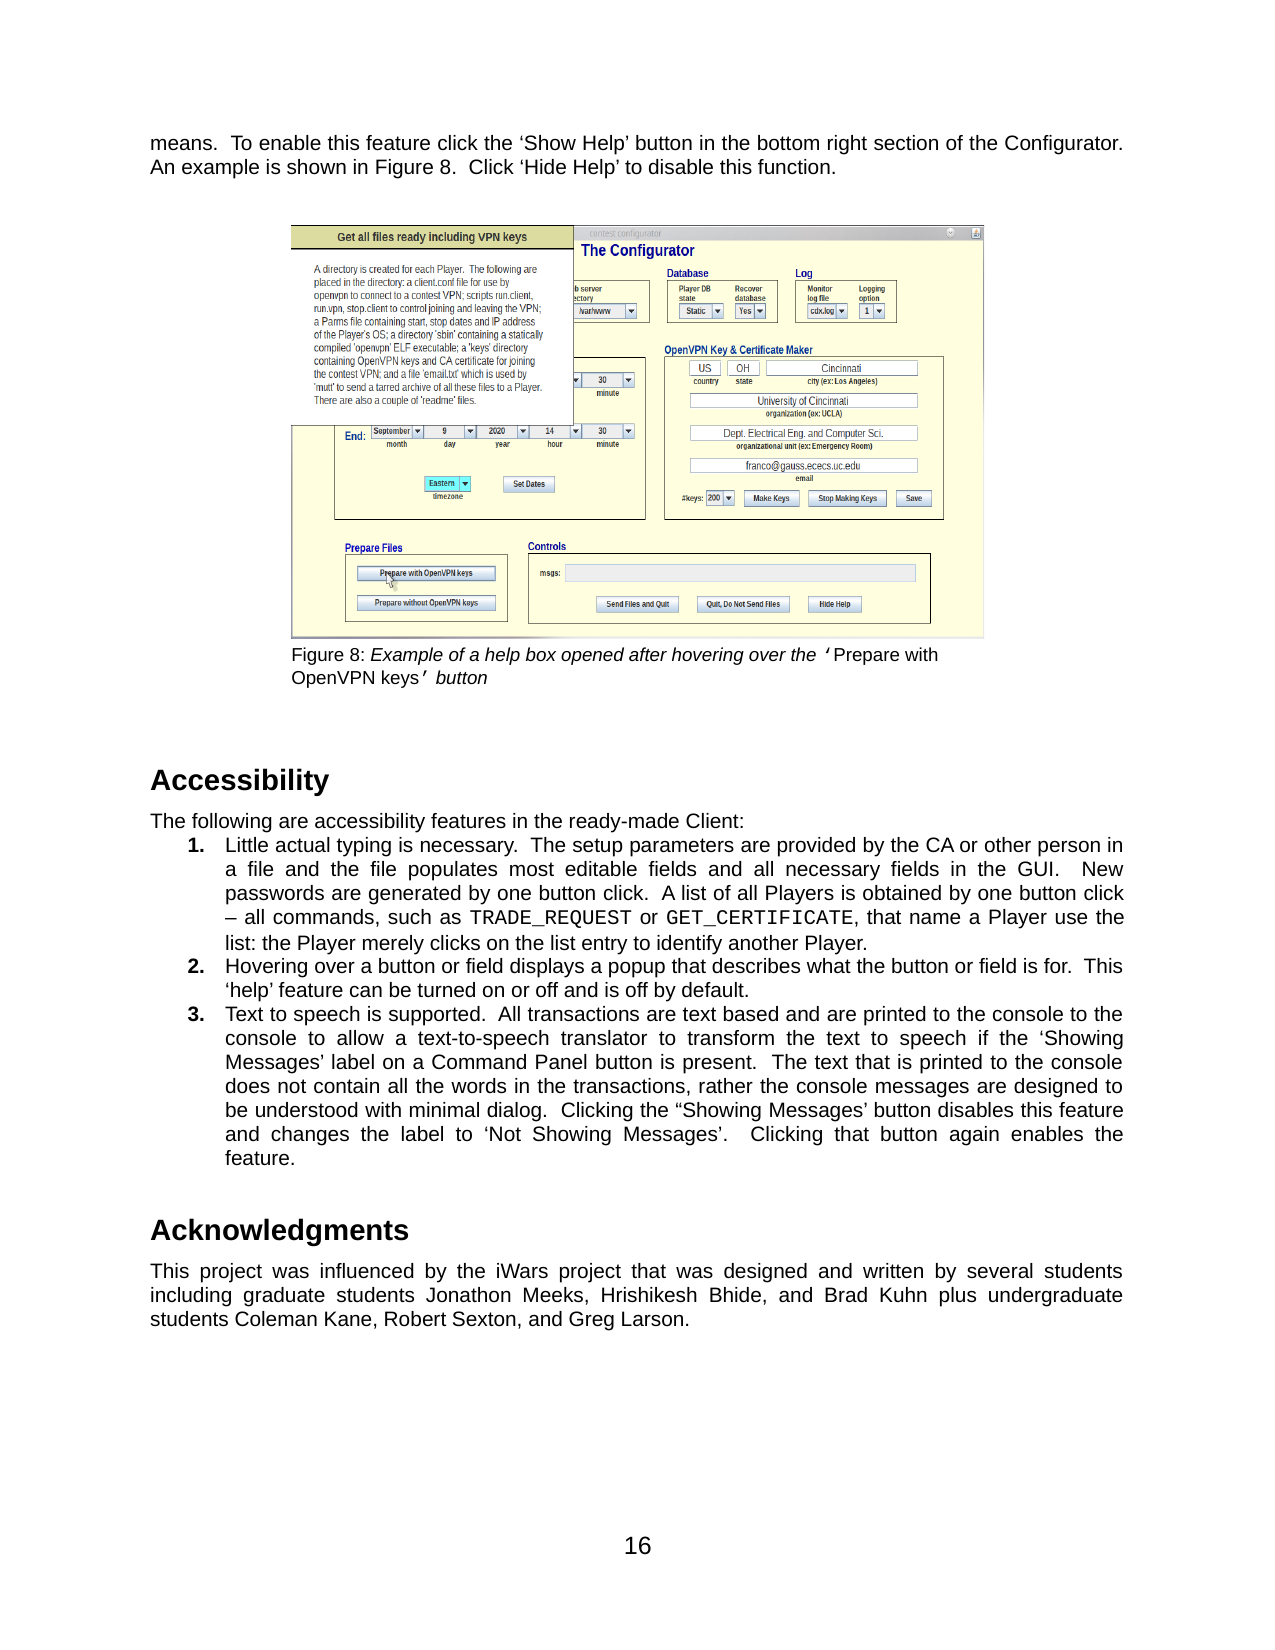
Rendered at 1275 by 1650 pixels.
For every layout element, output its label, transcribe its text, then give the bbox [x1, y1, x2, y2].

list Text to speech is supported. All transactions are text based and are printed to the console to the console to allow a text-to-speech translator to transform the text to speech if the ‘Showing Messages’ label on a Command Panel button is present. The text that is printed to the console does not contain all the words in the transactions, rather the console messages are designed to be understood with minimal dialog. Clicking the “Showing Messages’ button disables this feature and changes the label to ‘Not Showing Messages’. Clicking that button again enables the feature. [187, 1002, 1125, 1170]
subtitle Accessibility [150, 762, 1125, 796]
subtitle Acknowledgments [150, 1213, 1125, 1247]
text This project was influenced by the iWars project that was designed and written by several students including graduate students Jonathon Meeks, Hrishikesh Bhide, and Brad Kuhn plus undergraduate students Coleman Kane, Robert Sexton, and Greg Larson. [150, 1259, 1125, 1331]
list Hovering over a button or field displays a popup that describes what the button or field is for. This ‘help’ feature can be turned on or off and is off by default. [187, 954, 1125, 1002]
text Figure 8: Example of a help box opened after hovering over the ‘Prepare with OpenVPN keys’ button [291, 639, 984, 690]
text means. To enable this feature click the ‘Show Help’ button in the bottom right section of the Configurator. An example is shown in Figure 8. Click ‘Hide Help’ to disable this function. [150, 131, 1125, 178]
text The following are accessibility features in the ready-made Client: [150, 809, 1125, 833]
list Little actual typing is necessary. The setup parameters are provided by the CA or other person in a file and the file populates most editable fields and all necessary fields in the GUI. New passwords are generated by one button click. A list of all Players is obtained by one button click – all commands, such as TRADE_REQUEST or GET_CERTIFICATE, that name a Player use the list: the Player merely clicks on the list entry to identify another Player. [187, 833, 1125, 954]
picture [291, 225, 985, 639]
